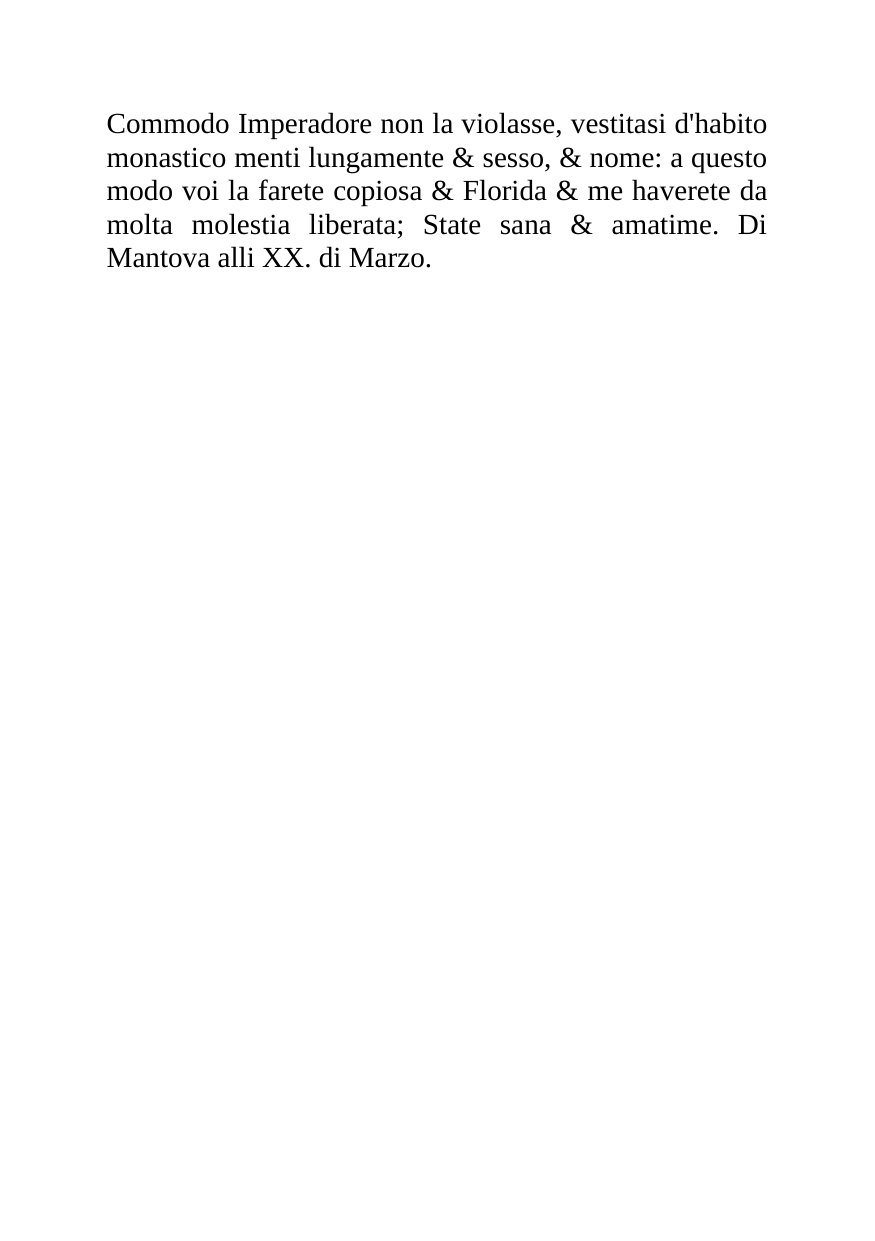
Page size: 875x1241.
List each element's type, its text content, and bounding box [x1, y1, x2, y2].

text Commodo Imperadore non la violasse, vestitasi d'habito monastico menti lungamente & sesso, & nome: a questo modo voi la farete copiosa & Florida & me haverete da molta molestia liberata; State sana & amatime. Di Mantova alli XX. di Marzo. [106, 106, 768, 274]
